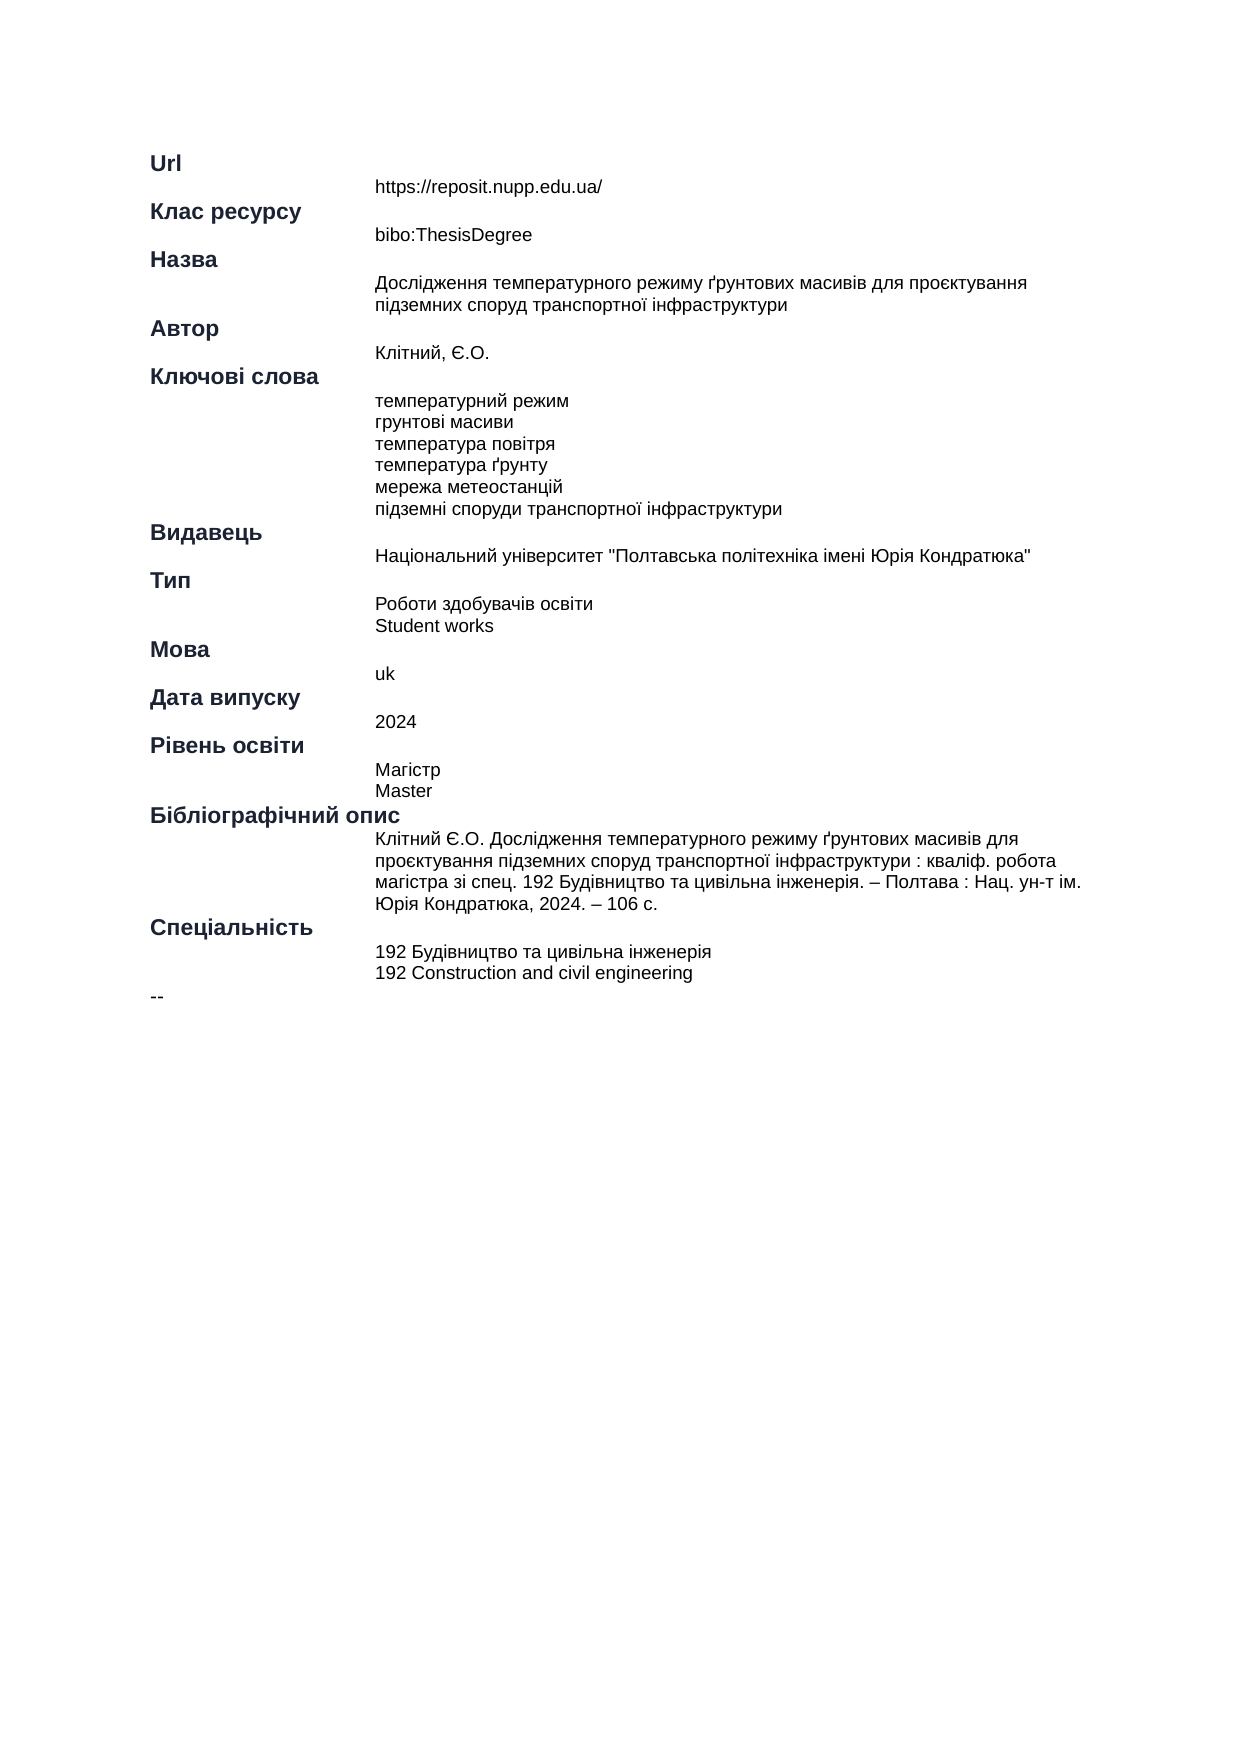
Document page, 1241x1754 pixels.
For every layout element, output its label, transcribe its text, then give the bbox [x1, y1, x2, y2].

text https://reposit.nupp.edu.ua/ [375, 176, 1090, 198]
text 192 Construction and civil engineering [375, 962, 1090, 984]
text Клітний Є.О. Дослідження температурного режиму ґрунтових масивів для проєктування підземних споруд транспортної інфраструктури : кваліф. робота магістра зі спец. 192 Будівництво та цивільна інженерія. – Полтава : Нац. ун-т ім. Юрія Кондратюка, 2024. – 106 с. [375, 828, 1090, 914]
text Master [375, 780, 1090, 802]
text Національний університет "Полтавська політехніка імені Юрія Кондратюка" [375, 545, 1090, 567]
text Student works [375, 615, 1090, 636]
text температура повітря [375, 433, 1090, 454]
text bibo:ThesisDegree [375, 224, 1090, 246]
text Спеціальність [150, 914, 1090, 941]
text Дослідження температурного режиму ґрунтових масивів для проєктування підземних споруд транспортної інфраструктури [375, 272, 1090, 315]
text Магістр [375, 758, 1090, 780]
text підземні споруди транспортної інфраструктури [375, 497, 1090, 519]
text 192 Будівництво та цивільна інженерія [375, 941, 1090, 962]
text Тип [150, 567, 1090, 593]
text грунтові масиви [375, 411, 1090, 433]
text Бібліографічний опис [150, 802, 1090, 828]
text Видавець [150, 519, 1090, 545]
text Мова [150, 636, 1090, 663]
text Назва [150, 246, 1090, 272]
text Клітний, Є.О. [375, 342, 1090, 363]
text Клас ресурсу [150, 198, 1090, 224]
text мережа метеостанцій [375, 476, 1090, 497]
text Автор [150, 315, 1090, 342]
text Ключові слова [150, 363, 1090, 389]
text Url [150, 150, 1090, 176]
text Роботи здобувачів освіти [375, 593, 1090, 615]
text температура ґрунту [375, 454, 1090, 476]
text Рівень освіти [150, 732, 1090, 758]
text uk [375, 663, 1090, 684]
text Дата випуску [150, 684, 1090, 711]
text температурний режим [375, 389, 1090, 411]
text 2024 [375, 711, 1090, 732]
text -- [150, 984, 1090, 1008]
